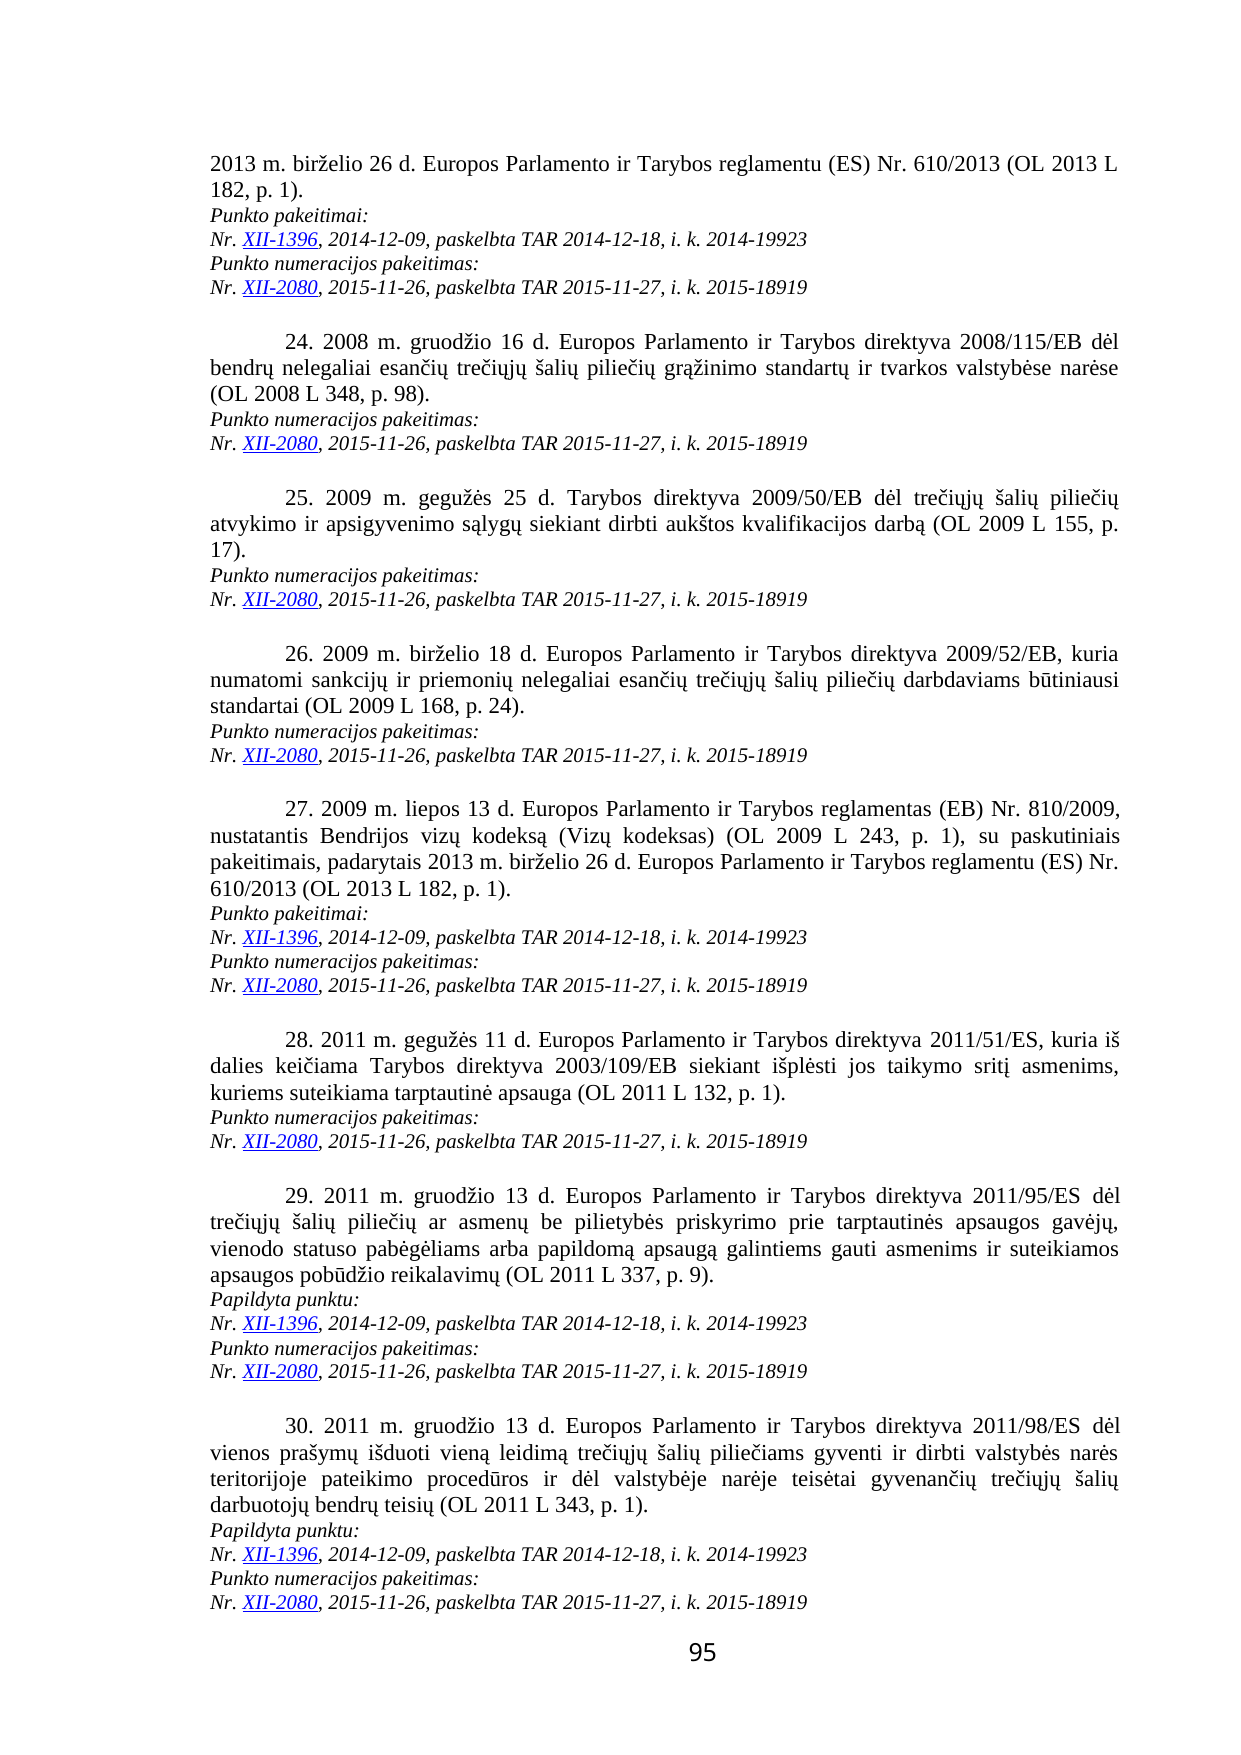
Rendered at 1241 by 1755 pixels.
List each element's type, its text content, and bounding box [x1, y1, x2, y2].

text 25. 2009 m. gegužės 25 d. Tarybos direktyva 2009/50/EB dėl trečiųjų šalių piliečių atvykimo ir apsigyvenimo sąlygų siekiant dirbti aukštos kvalifikacijos darbą (OL 2009 L 155, p. 17). [210, 484, 1120, 563]
text Nr. XII-2080, 2015-11-26, paskelbta TAR 2015-11-27, i. k. 2015-18919 [210, 1129, 1120, 1153]
text Nr. XII-2080, 2015-11-26, paskelbta TAR 2015-11-27, i. k. 2015-18919 [210, 431, 1120, 455]
text Punkto numeracijos pakeitimas: [210, 1335, 1120, 1359]
text Punkto pakeitimai: [210, 203, 1120, 227]
text 24. 2008 m. gruodžio 16 d. Europos Parlamento ir Tarybos direktyva 2008/115/EB dėl bendrų nelegaliai esančių trečiųjų šalių piliečių grąžinimo standartų ir tvarkos valstybėse narėse (OL 2008 L 348, p. 98). [210, 328, 1120, 407]
text Papildyta punktu: [210, 1518, 1120, 1542]
text Punkto numeracijos pakeitimas: [210, 719, 1120, 743]
text Punkto numeracijos pakeitimas: [210, 563, 1120, 587]
text Punkto numeracijos pakeitimas: [210, 251, 1120, 275]
text Nr. XII-2080, 2015-11-26, paskelbta TAR 2015-11-27, i. k. 2015-18919 [210, 1359, 1120, 1383]
text Nr. XII-1396, 2014-12-09, paskelbta TAR 2014-12-18, i. k. 2014-19923 [210, 1542, 1120, 1566]
text Punkto numeracijos pakeitimas: [210, 1105, 1120, 1129]
text 26. 2009 m. birželio 18 d. Europos Parlamento ir Tarybos direktyva 2009/52/EB, kuria numatomi sankcijų ir priemonių nelegaliai esančių trečiųjų šalių piliečių darbdaviams būtiniausi standartai (OL 2009 L 168, p. 24). [210, 639, 1120, 719]
text 2013 m. birželio 26 d. Europos Parlamento ir Tarybos reglamentu (ES) Nr. 610/2013 (OL 2013 L 182, p. 1). [210, 150, 1120, 203]
text Nr. XII-1396, 2014-12-09, paskelbta TAR 2014-12-18, i. k. 2014-19923 [210, 925, 1120, 949]
text Nr. XII-2080, 2015-11-26, paskelbta TAR 2015-11-27, i. k. 2015-18919 [210, 587, 1120, 611]
text Nr. XII-1396, 2014-12-09, paskelbta TAR 2014-12-18, i. k. 2014-19923 [210, 1311, 1120, 1335]
text Nr. XII-2080, 2015-11-26, paskelbta TAR 2015-11-27, i. k. 2015-18919 [210, 973, 1120, 997]
text 29. 2011 m. gruodžio 13 d. Europos Parlamento ir Tarybos direktyva 2011/95/ES dėl trečiųjų šalių piliečių ar asmenų be pilietybės priskyrimo prie tarptautinės apsaugos gavėjų, vienodo statuso pabėgėliams arba papildomą apsaugą galintiems gauti asmenims ir suteikiamos apsaugos pobūdžio reikalavimų (OL 2011 L 337, p. 9). [210, 1182, 1120, 1287]
text Punkto numeracijos pakeitimas: [210, 407, 1120, 431]
text Papildyta punktu: [210, 1287, 1120, 1311]
text Punkto numeracijos pakeitimas: [210, 1566, 1120, 1590]
text 27. 2009 m. liepos 13 d. Europos Parlamento ir Tarybos reglamentas (EB) Nr. 810/2009, nustatantis Bendrijos vizų kodeksą (Vizų kodeksas) (OL 2009 L 243, p. 1), su paskutiniais pakeitimais, padarytais 2013 m. birželio 26 d. Europos Parlamento ir Tarybos reglamentu (ES) Nr. 610/2013 (OL 2013 L 182, p. 1). [210, 796, 1120, 901]
text 30. 2011 m. gruodžio 13 d. Europos Parlamento ir Tarybos direktyva 2011/98/ES dėl vienos prašymų išduoti vieną leidimą trečiųjų šalių piliečiams gyventi ir dirbti valstybės narės teritorijoje pateikimo procedūros ir dėl valstybėje narėje teisėtai gyvenančių trečiųjų šalių darbuotojų bendrų teisių (OL 2011 L 343, p. 1). [210, 1412, 1120, 1518]
text Nr. XII-2080, 2015-11-26, paskelbta TAR 2015-11-27, i. k. 2015-18919 [210, 1590, 1120, 1614]
text 28. 2011 m. gegužės 11 d. Europos Parlamento ir Tarybos direktyva 2011/51/ES, kuria iš dalies keičiama Tarybos direktyva 2003/109/EB siekiant išplėsti jos taikymo sritį asmenims, kuriems suteikiama tarptautinė apsauga (OL 2011 L 132, p. 1). [210, 1026, 1120, 1105]
text Nr. XII-2080, 2015-11-26, paskelbta TAR 2015-11-27, i. k. 2015-18919 [210, 275, 1120, 299]
text Punkto numeracijos pakeitimas: [210, 949, 1120, 973]
text Nr. XII-2080, 2015-11-26, paskelbta TAR 2015-11-27, i. k. 2015-18919 [210, 743, 1120, 767]
text Punkto pakeitimai: [210, 901, 1120, 925]
text Nr. XII-1396, 2014-12-09, paskelbta TAR 2014-12-18, i. k. 2014-19923 [210, 227, 1120, 251]
